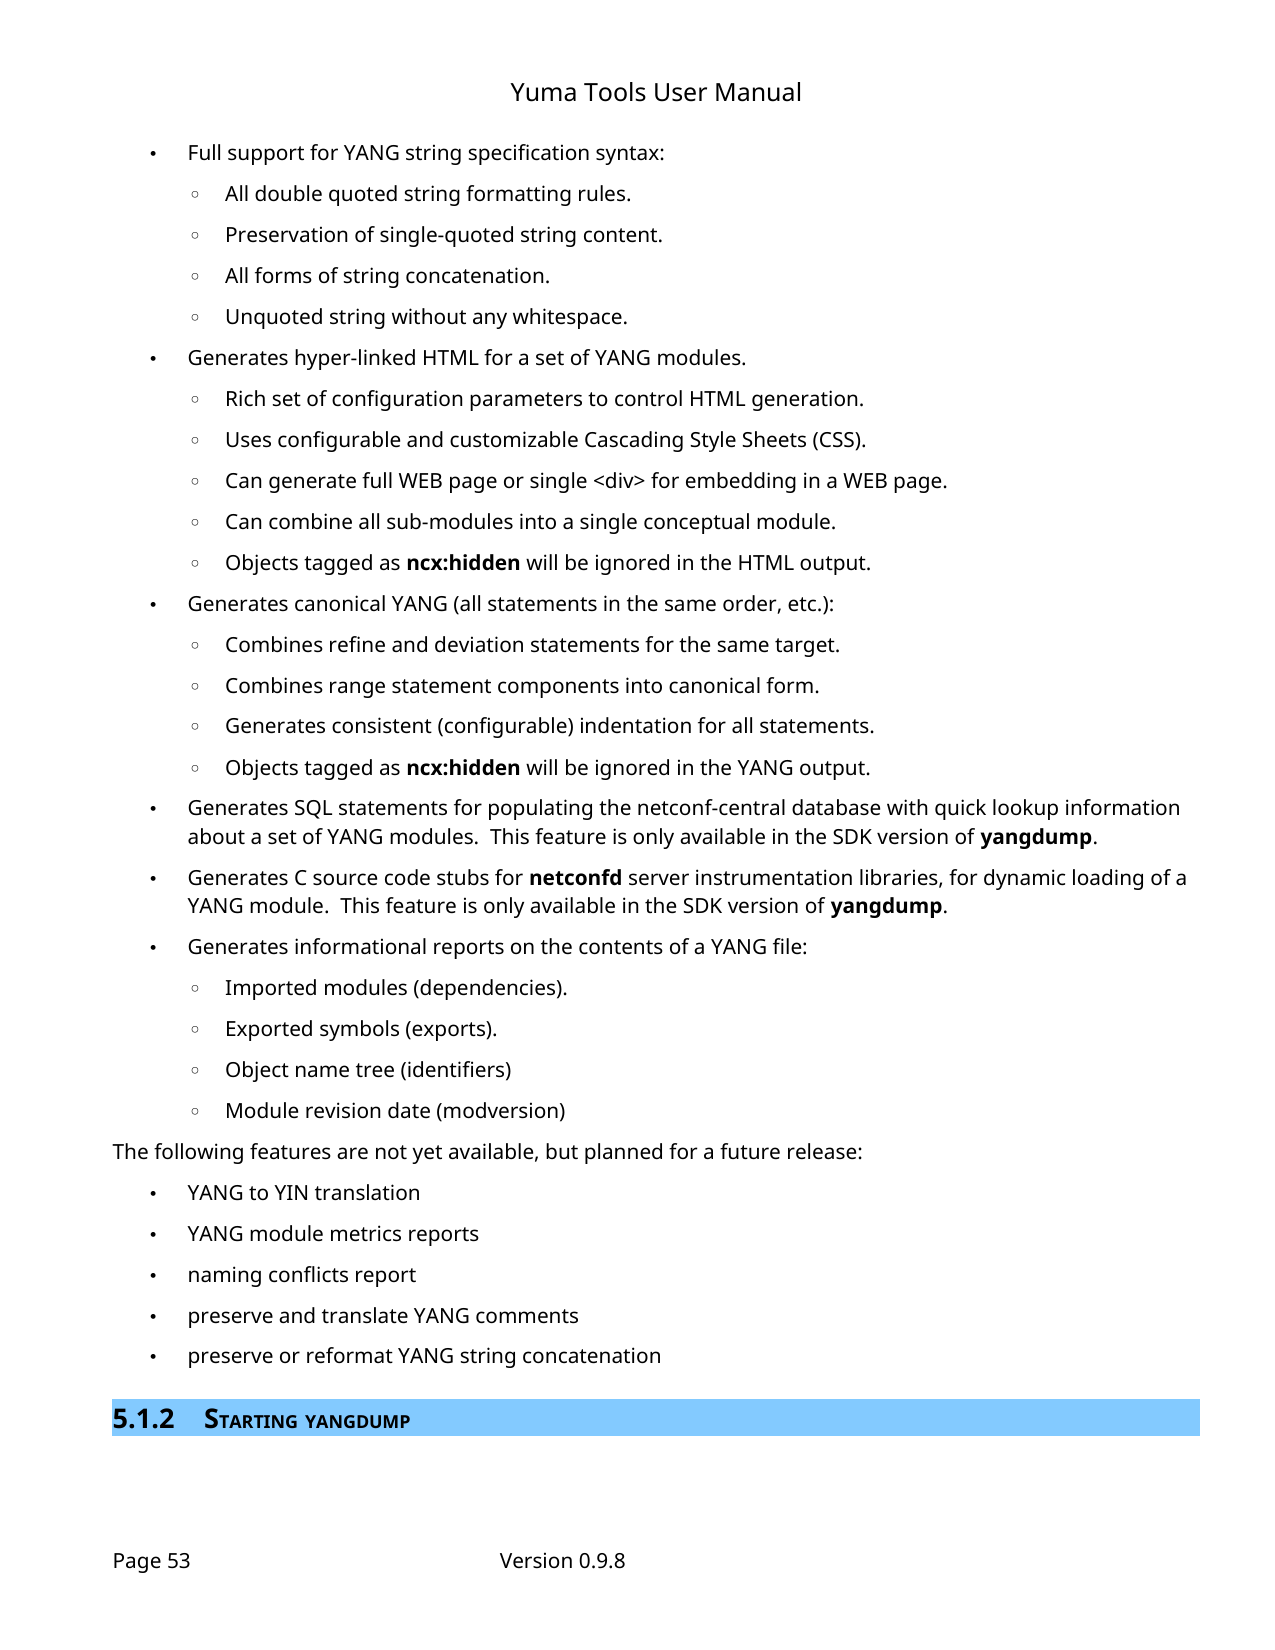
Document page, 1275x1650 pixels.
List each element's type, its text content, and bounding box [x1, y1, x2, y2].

list YANG to YIN translation [150, 1178, 1200, 1206]
list Generates informational reports on the contents of a YANG file: [150, 932, 1200, 961]
list Generates hyper-linked HTML for a set of YANG modules. [150, 343, 1200, 372]
list Can generate full WEB page or single <div> for embedding in a WEB page. [187, 466, 1200, 494]
list Object name tree (identifiers) [187, 1055, 1200, 1083]
list Generates SQL statements for populating the netconf-central database with quick lookup information about a set of YANG modules. This feature is only available in the SDK version of yangdump. [150, 793, 1200, 850]
text The following features are not yet available, but planned for a future release: [112, 1137, 1200, 1165]
list Unquoted string without any whitespace. [187, 302, 1200, 331]
list preserve or reformat YANG string concatenation [150, 1342, 1200, 1370]
list Rich set of configuration parameters to control HTML generation. [187, 384, 1200, 413]
list Combines refine and deviation statements for the same target. [187, 630, 1200, 658]
list Objects tagged as ncx:hidden will be ignored in the YANG output. [187, 753, 1200, 781]
list Uses configurable and customizable Cascading Style Sheets (CSS). [187, 425, 1200, 453]
list Imported modules (dependencies). [187, 973, 1200, 1002]
list Combines range statement components into canonical form. [187, 671, 1200, 699]
list All forms of string concatenation. [187, 261, 1200, 290]
list Full support for YANG string specification syntax: [150, 138, 1200, 167]
list YANG module metrics reports [150, 1219, 1200, 1247]
list Generates consistent (configurable) indentation for all statements. [187, 712, 1200, 740]
list Preservation of single-quoted string content. [187, 220, 1200, 249]
list Objects tagged as ncx:hidden will be ignored in the HTML output. [187, 548, 1200, 576]
list naming conflicts report [150, 1260, 1200, 1288]
list preserve and translate YANG comments [150, 1301, 1200, 1329]
list Can combine all sub-modules into a single conceptual module. [187, 507, 1200, 535]
list Generates canonical YANG (all statements in the same order, etc.): [150, 589, 1200, 617]
list All double quoted string formatting rules. [187, 179, 1200, 208]
list Generates C source code stubs for netconfd server instrumentation libraries, for dynamic loading of a YANG module. This feature is only available in the SDK version of yangdump. [150, 863, 1200, 920]
list Exported symbols (exports). [187, 1014, 1200, 1043]
subtitle Starting yangdump [112, 1399, 1200, 1436]
list Module revision date (modversion) [187, 1096, 1200, 1124]
